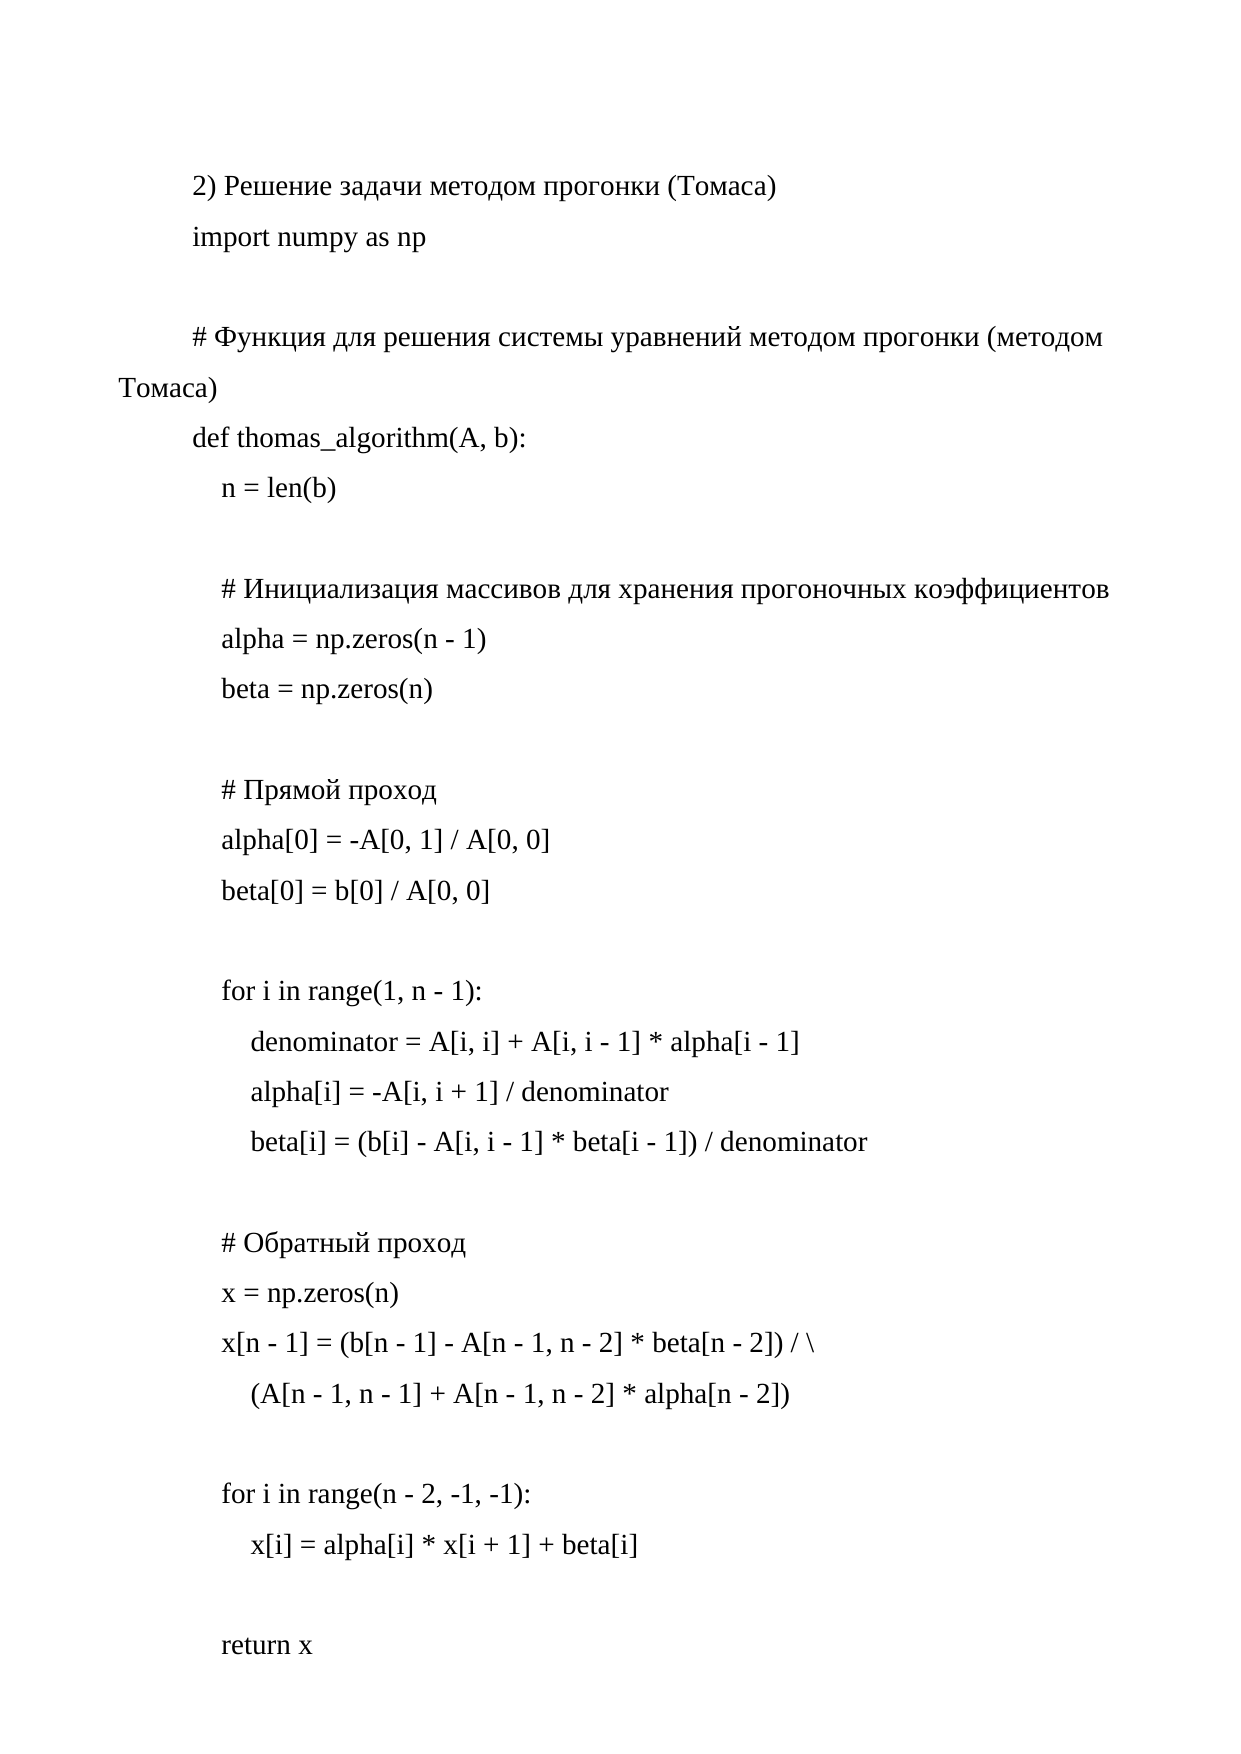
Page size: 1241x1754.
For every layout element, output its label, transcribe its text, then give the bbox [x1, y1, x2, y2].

text beta = np.zeros(n) [118, 672, 1181, 705]
text # Инициализация массивов для хранения прогоночных коэффициентов [118, 571, 1181, 604]
text def thomas_algorithm(A, b): [118, 420, 1181, 453]
text return x [118, 1627, 1181, 1661]
text # Функция для решения системы уравнений методом прогонки (методом Томаса) [118, 319, 1181, 403]
text alpha = np.zeros(n - 1) [118, 621, 1181, 655]
text for i in range(n - 2, -1, -1): [118, 1477, 1181, 1510]
text x[i] = alpha[i] * x[i + 1] + beta[i] [118, 1527, 1181, 1560]
text for i in range(1, n - 1): [118, 973, 1181, 1007]
text beta[i] = (b[i] - A[i, i - 1] * beta[i - 1]) / denominator [118, 1124, 1181, 1158]
text n = len(b) [118, 470, 1181, 504]
text alpha[i] = -A[i, i + 1] / denominator [118, 1074, 1181, 1108]
text import numpy as np [118, 219, 1181, 252]
text # Обратный проход [118, 1225, 1181, 1258]
text (A[n - 1, n - 1] + A[n - 1, n - 2] * alpha[n - 2]) [118, 1376, 1181, 1409]
text beta[0] = b[0] / A[0, 0] [118, 873, 1181, 906]
text x[n - 1] = (b[n - 1] - A[n - 1, n - 2] * beta[n - 2]) / \ [118, 1326, 1181, 1359]
text # Прямой проход [118, 772, 1181, 806]
text 2) Решение задачи методом прогонки (Томаса) [118, 168, 1181, 202]
text x = np.zeros(n) [118, 1275, 1181, 1309]
text denominator = A[i, i] + A[i, i - 1] * alpha[i - 1] [118, 1024, 1181, 1057]
text alpha[0] = -A[0, 1] / A[0, 0] [118, 822, 1181, 856]
